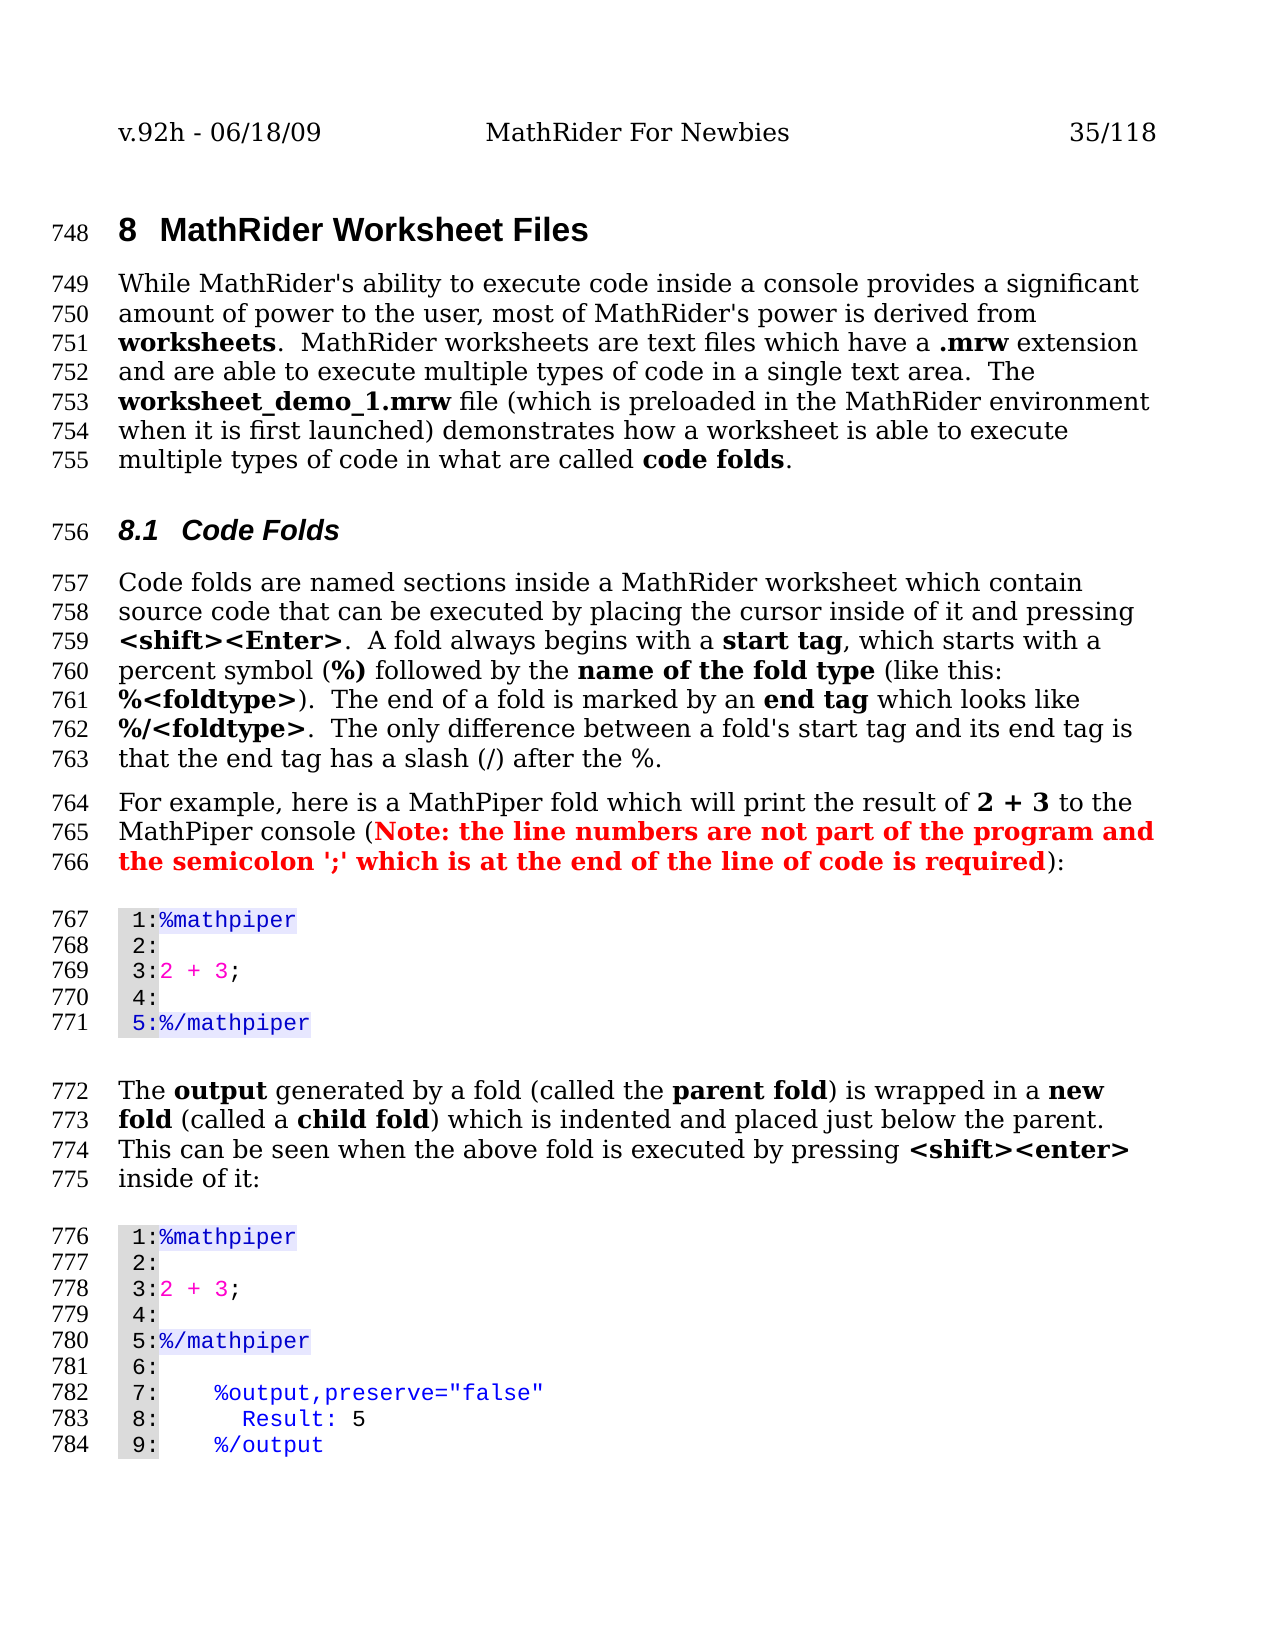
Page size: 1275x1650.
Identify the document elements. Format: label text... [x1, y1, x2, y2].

text The output generated by a fold (called the parent fold) is wrapped in a new fold (called a child fold) which is indented and placed just below the parent. This can be seen when the above fold is executed by pressing <shift><enter> inside of it: [118, 1076, 1157, 1193]
text 1:%mathpiper [118, 1225, 1157, 1251]
text 9: %/output [118, 1433, 1157, 1459]
text 7: %output,preserve="false" [118, 1381, 1157, 1407]
text For example, here is a MathPiper fold which will print the result of 2 + 3 to the MathPiper console (Note: the line numbers are not part of the program and the semicolon ';' which is at the end of the line of code is required): [118, 788, 1157, 876]
text 5:%/mathpiper [118, 1329, 1157, 1355]
text 4: [118, 1303, 1157, 1329]
text 3:2 + 3; [118, 960, 1157, 986]
text 1:%mathpiper [118, 908, 1157, 934]
text 2: [118, 934, 1157, 960]
text 6: [118, 1355, 1157, 1381]
text While MathRider's ability to execute code inside a console provides a significant amount of power to the user, most of MathRider's power is derived from worksheets. MathRider worksheets are text files which have a .mrw extension and are able to execute multiple types of code in a single text area. The worksheet_demo_1.mrw file (which is preloaded in the MathRider environment when it is first launched) demonstrates how a worksheet is able to execute multiple types of code in what are called code folds. [118, 269, 1157, 474]
text 5:%/mathpiper [118, 1012, 1157, 1038]
text 2: [118, 1251, 1157, 1277]
text 4: [118, 986, 1157, 1012]
text Code folds are named sections inside a MathRider worksheet which contain source code that can be executed by placing the cursor inside of it and pressing <shift><Enter>. A fold always begins with a start tag, which starts with a percent symbol (%) followed by the name of the fold type (like this: %<foldtype>). The end of a fold is marked by an end tag which looks like %/<foldtype>. The only difference between a fold's start tag and its end tag is that the end tag has a slash (/) after the %. [118, 568, 1157, 773]
text 3:2 + 3; [118, 1277, 1157, 1303]
subtitle Code Folds [118, 513, 1157, 547]
text 8: Result: 5 [118, 1407, 1157, 1433]
subtitle MathRider Worksheet Files [118, 210, 1157, 248]
